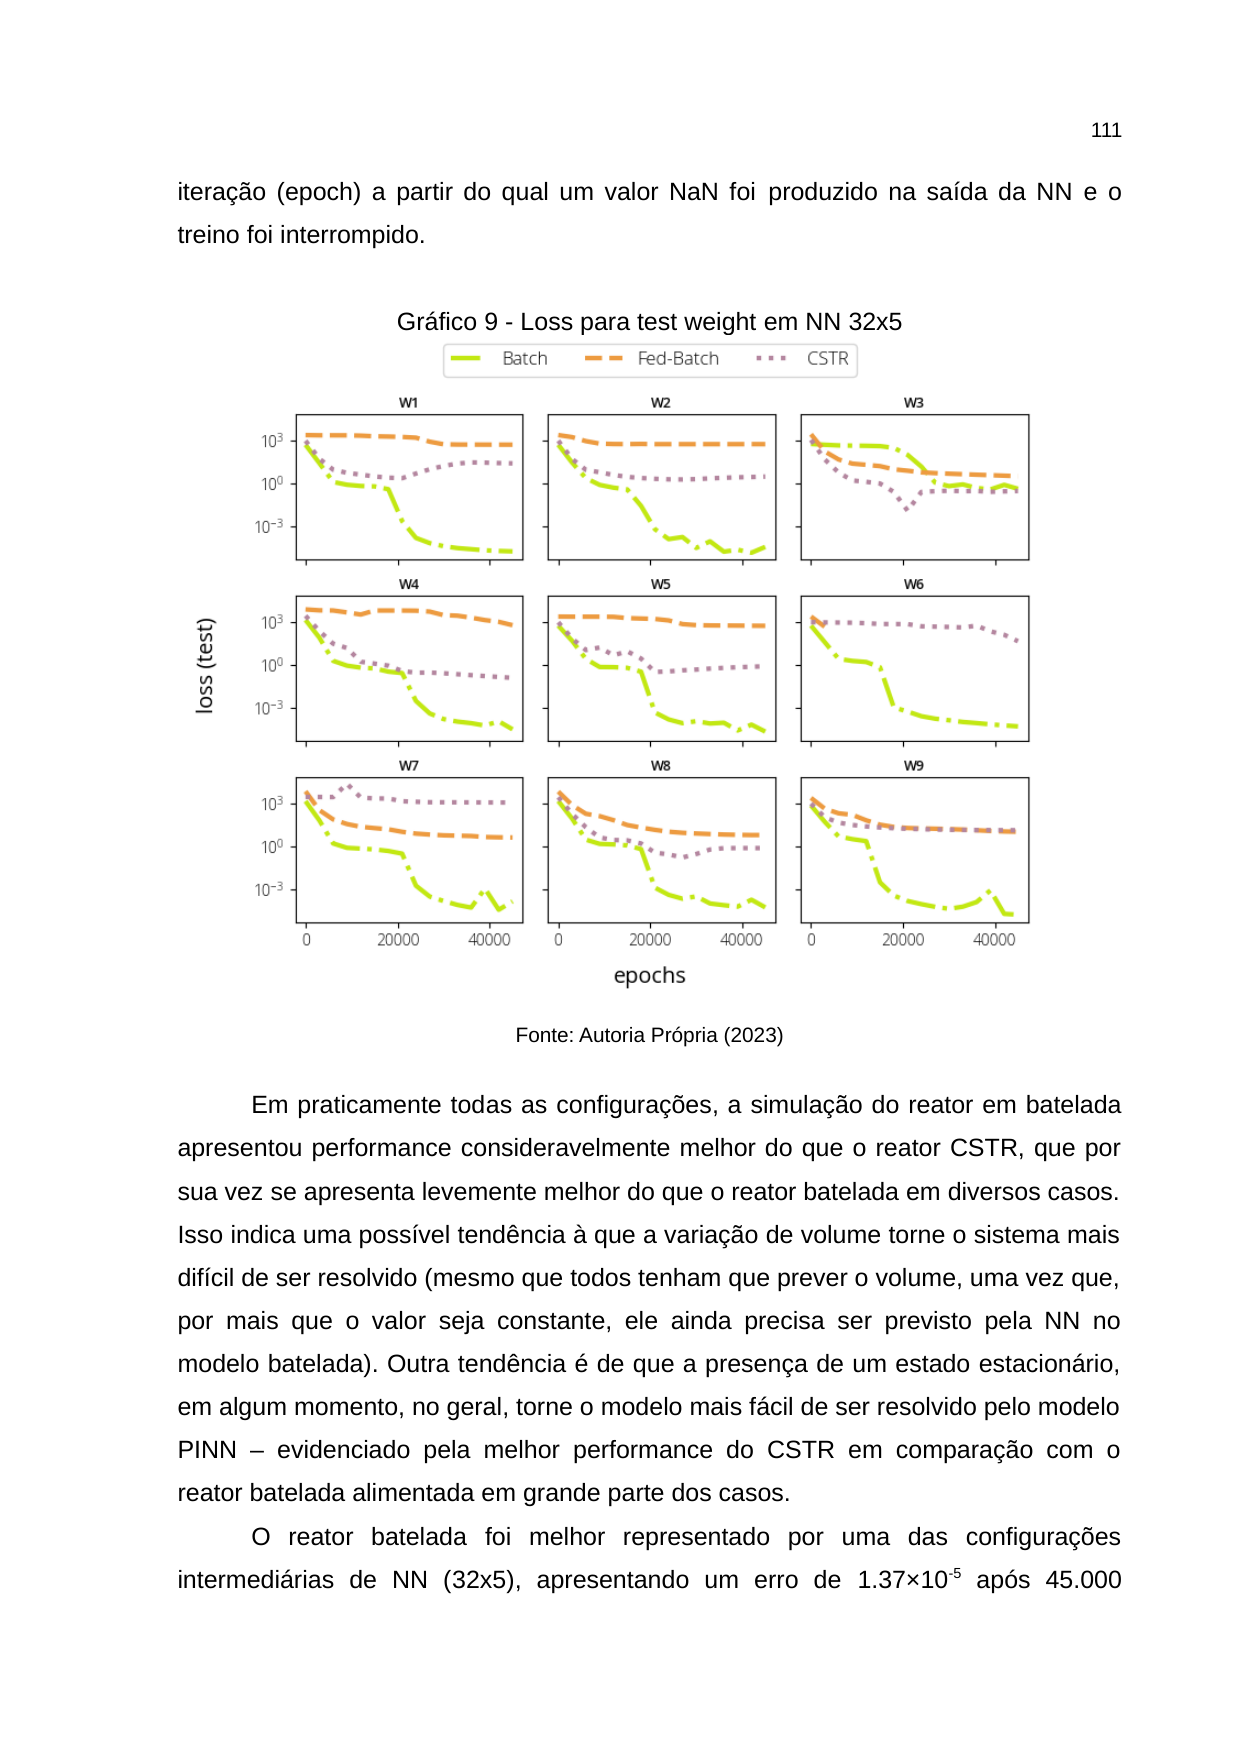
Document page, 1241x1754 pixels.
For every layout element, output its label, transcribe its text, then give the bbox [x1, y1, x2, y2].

text iteração (epoch) a partir do qual um valor NaN foi produzido na saída da NN e o treino foi interrompido. [177, 177, 1122, 249]
picture [177, 335, 1123, 995]
text Gráfico 9 - Loss para test weight em NN 32x5 [177, 306, 1122, 335]
text Em praticamente todas as configurações, a simulação do reator em batelada apresentou performance consideravelmente melhor do que o reator CSTR, que por sua vez se apresenta levemente melhor do que o reator batelada em diversos casos. Isso indica uma possível tendência à que a variação de volume torne o sistema mais difícil de ser resolvido (mesmo que todos tenham que prever o volume, uma vez que, por mais que o valor seja constante, ele ainda precisa ser previsto pela NN no modelo batelada). Outra tendência é de que a presença de um estado estacionário, em algum momento, no geral, torne o modelo mais fácil de ser resolvido pelo modelo PINN – evidenciado pela melhor performance do CSTR em comparação com o reator batelada alimentada em grande parte dos casos. [177, 1090, 1122, 1507]
text Fonte: Autoria Própria (2023) [177, 1023, 1122, 1047]
text O reator batelada foi melhor representado por uma das configurações intermediárias de NN (32x5), apresentando um erro de 1.37×10-5 após 45.000 [177, 1521, 1122, 1593]
